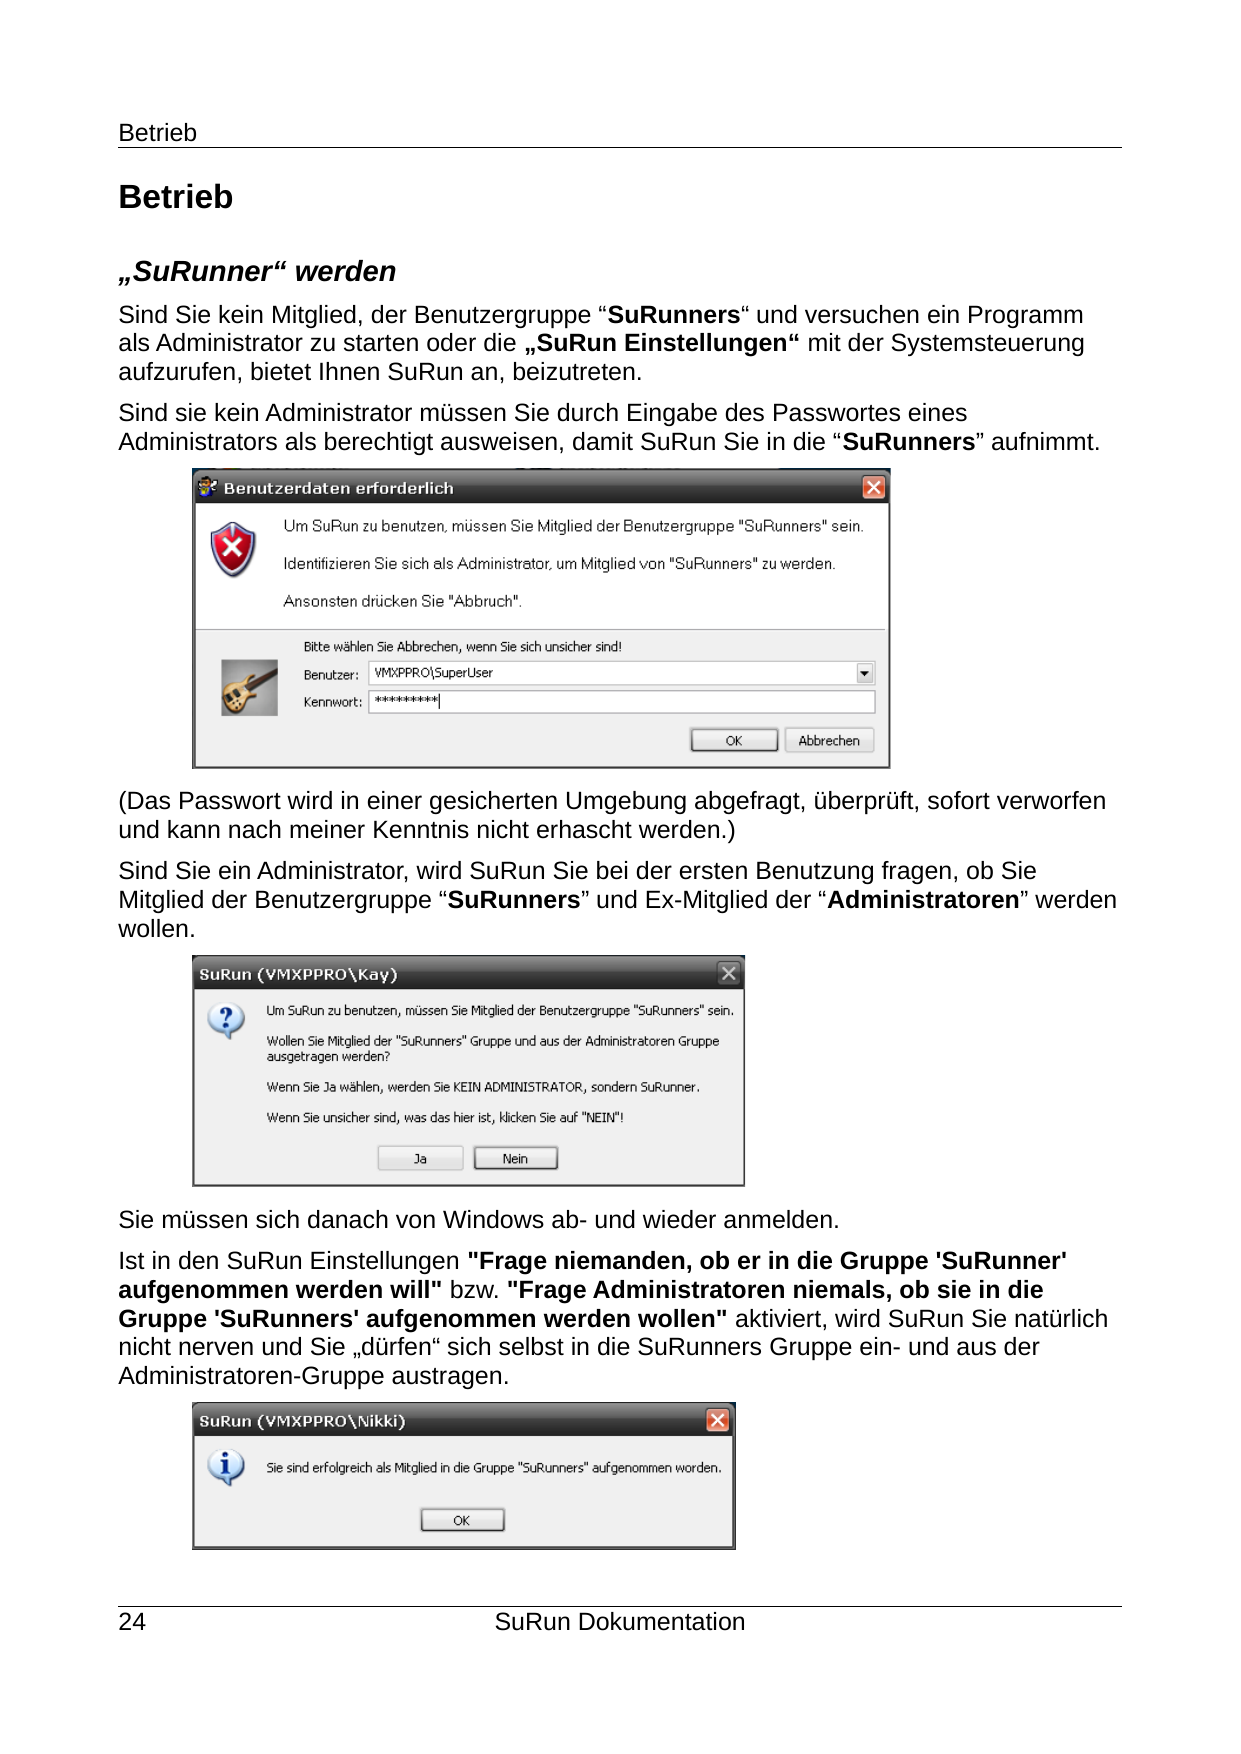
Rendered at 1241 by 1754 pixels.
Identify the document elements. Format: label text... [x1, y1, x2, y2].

text Sie müssen sich danach von Windows ab- und wieder anmelden. [118, 1205, 1122, 1233]
picture [192, 468, 891, 769]
picture [192, 1402, 736, 1550]
subtitle Betrieb [118, 177, 1122, 216]
text Sind sie kein Administrator müssen Sie durch Eingabe des Passwortes eines Administrators als berechtigt ausweisen, damit SuRun Sie in die “SuRunners” aufnimmt. [118, 398, 1122, 456]
text Sind Sie kein Mitglied, der Benutzergruppe “SuRunners“ und versuchen ein Programm als Administrator zu starten oder die „SuRun Einstellungen“ mit der Systemsteuerung aufzurufen, bietet Ihnen SuRun an, beizutreten. [118, 299, 1122, 386]
subtitle „SuRunner“ werden [118, 253, 1122, 287]
text Ist in den SuRun Einstellungen "Frage niemanden, ob er in die Gruppe 'SuRunner' aufgenommen werden will" bzw. "Frage Administratoren niemals, ob sie in die Gruppe 'SuRunners' aufgenommen werden wollen" aktiviert, wird SuRun Sie natürlich nicht nerven und Sie „dürfen“ sich selbst in die SuRunners Gruppe ein- und aus der Administratoren-Gruppe austragen. [118, 1246, 1122, 1390]
text (Das Passwort wird in einer gesicherten Umgebung abgefragt, überprüft, sofort verworfen und kann nach meiner Kenntnis nicht erhascht werden.) [118, 786, 1122, 844]
text Sind Sie ein Administrator, wird SuRun Sie bei der ersten Benutzung fragen, ob Sie Mitglied der Benutzergruppe “SuRunners” und Ex-Mitglied der “Administratoren” werden wollen. [118, 856, 1122, 942]
picture [192, 955, 746, 1187]
